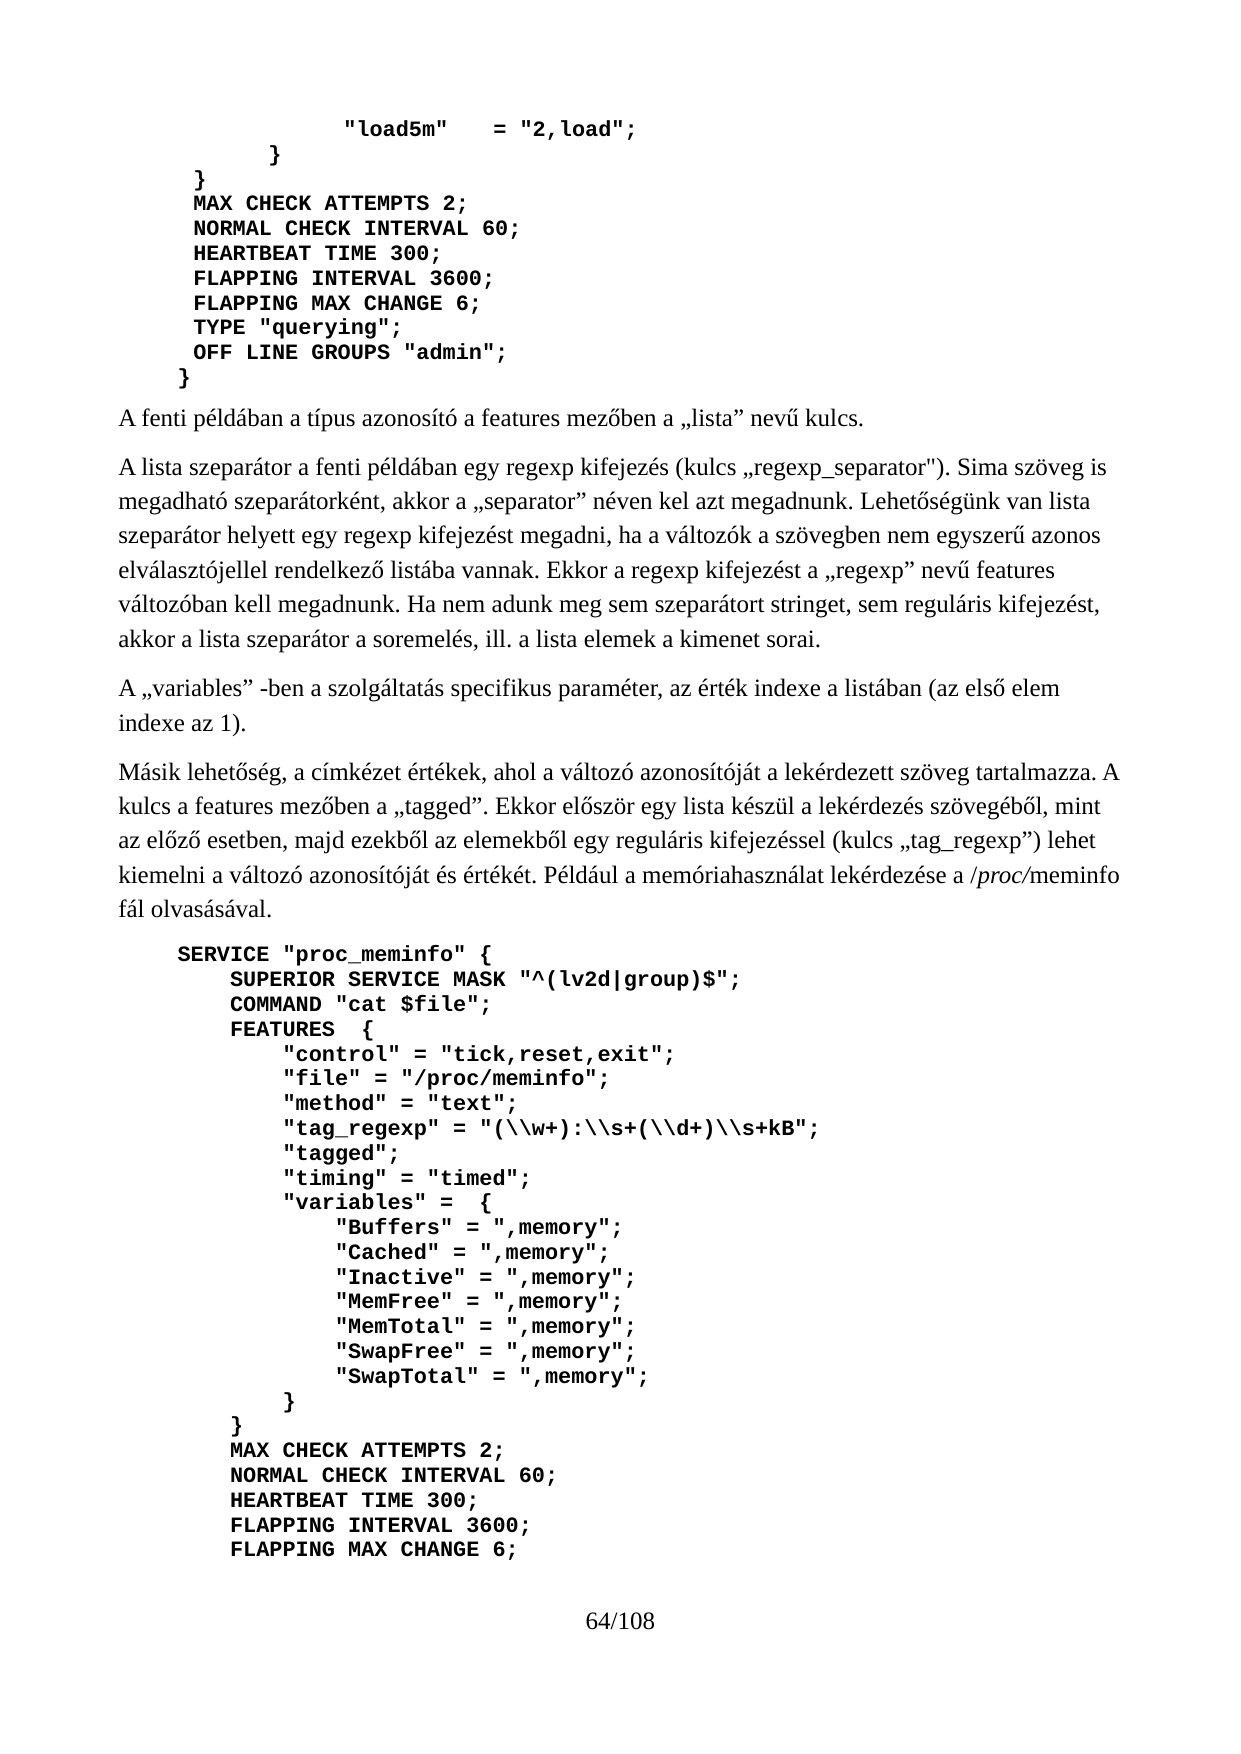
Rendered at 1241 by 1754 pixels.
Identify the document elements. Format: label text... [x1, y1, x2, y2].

text } [177, 143, 1122, 168]
text "Buffers" = ",memory"; [177, 1216, 1122, 1241]
text "SwapTotal" = ",memory"; [177, 1365, 1122, 1390]
text FLAPPING MAX CHANGE 6; [177, 292, 1122, 316]
text Másik lehetőség, a címkézet értékek, ahol a változó azonosítóját a lekérdezett szöveg tartalmazza. A kulcs a features mezőben a „tagged”. Ekkor először egy lista készül a lekérdezés szövegéből, mint az előző esetben, majd ezekből az elemekből egy reguláris kifejezéssel (kulcs „tag_regexp”) lehet kiemelni a változó azonosítóját és értékét. Például a memóriahasználat lekérdezése a /proc/meminfo fál olvasásával. [118, 757, 1122, 923]
text FLAPPING INTERVAL 3600; [177, 267, 1122, 292]
text HEARTBEAT TIME 300; [177, 1489, 1122, 1514]
text } [177, 366, 1122, 391]
text "SwapFree" = ",memory"; [177, 1340, 1122, 1365]
text HEARTBEAT TIME 300; [177, 242, 1122, 267]
text "file" = "/proc/meminfo"; [177, 1068, 1122, 1092]
text OFF LINE GROUPS "admin"; [177, 341, 1122, 366]
text } [177, 1415, 1122, 1439]
text "method" = "text"; [177, 1092, 1122, 1117]
text } [177, 1390, 1122, 1415]
text A fenti példában a típus azonosító a features mezőben a „lista” nevű kulcs. [118, 403, 1122, 431]
text NORMAL CHECK INTERVAL 60; [177, 1464, 1122, 1489]
text "tagged"; [177, 1142, 1122, 1167]
text "Cached" = ",memory"; [177, 1241, 1122, 1266]
text "MemTotal" = ",memory"; [177, 1316, 1122, 1340]
text "MemFree" = ",memory"; [177, 1291, 1122, 1316]
text SUPERIOR SERVICE MASK "^(lv2d|group)$"; [177, 968, 1122, 993]
text "timing" = "timed"; [177, 1167, 1122, 1192]
text "Inactive" = ",memory"; [177, 1266, 1122, 1291]
text "tag_regexp" = "(\\w+):\\s+(\\d+)\\s+kB"; [177, 1117, 1122, 1142]
text } [177, 168, 1122, 192]
text NORMAL CHECK INTERVAL 60; [177, 217, 1122, 242]
text TYPE "querying"; [177, 316, 1122, 341]
text COMMAND "cat $file"; [177, 993, 1122, 1018]
text MAX CHECK ATTEMPTS 2; [177, 192, 1122, 217]
text "load5m" = "2,load"; [177, 118, 1122, 143]
text SERVICE "proc_meminfo" { [177, 944, 1122, 968]
text MAX CHECK ATTEMPTS 2; [177, 1439, 1122, 1464]
text "variables" = { [177, 1192, 1122, 1216]
text FLAPPING MAX CHANGE 6; [177, 1539, 1122, 1563]
text A lista szeparátor a fenti példában egy regexp kifejezés (kulcs „regexp_separator"). Sima szöveg is megadható szeparátorként, akkor a „separator” néven kel azt megadnunk. Lehetőségünk van lista szeparátor helyett egy regexp kifejezést megadni, ha a változók a szövegben nem egyszerű azonos elválasztójellel rendelkező listába vannak. Ekkor a regexp kifejezést a „regexp” nevű features változóban kell megadnunk. Ha nem adunk meg sem szeparátort stringet, sem reguláris kifejezést, akkor a lista szeparátor a soremelés, ill. a lista elemek a kimenet sorai. [118, 452, 1122, 653]
text FEATURES { [177, 1018, 1122, 1043]
text FLAPPING INTERVAL 3600; [177, 1514, 1122, 1539]
text "control" = "tick,reset,exit"; [177, 1043, 1122, 1068]
text A „variables” -ben a szolgáltatás specifikus paraméter, az érték indexe a listában (az első elem indexe az 1). [118, 673, 1122, 736]
